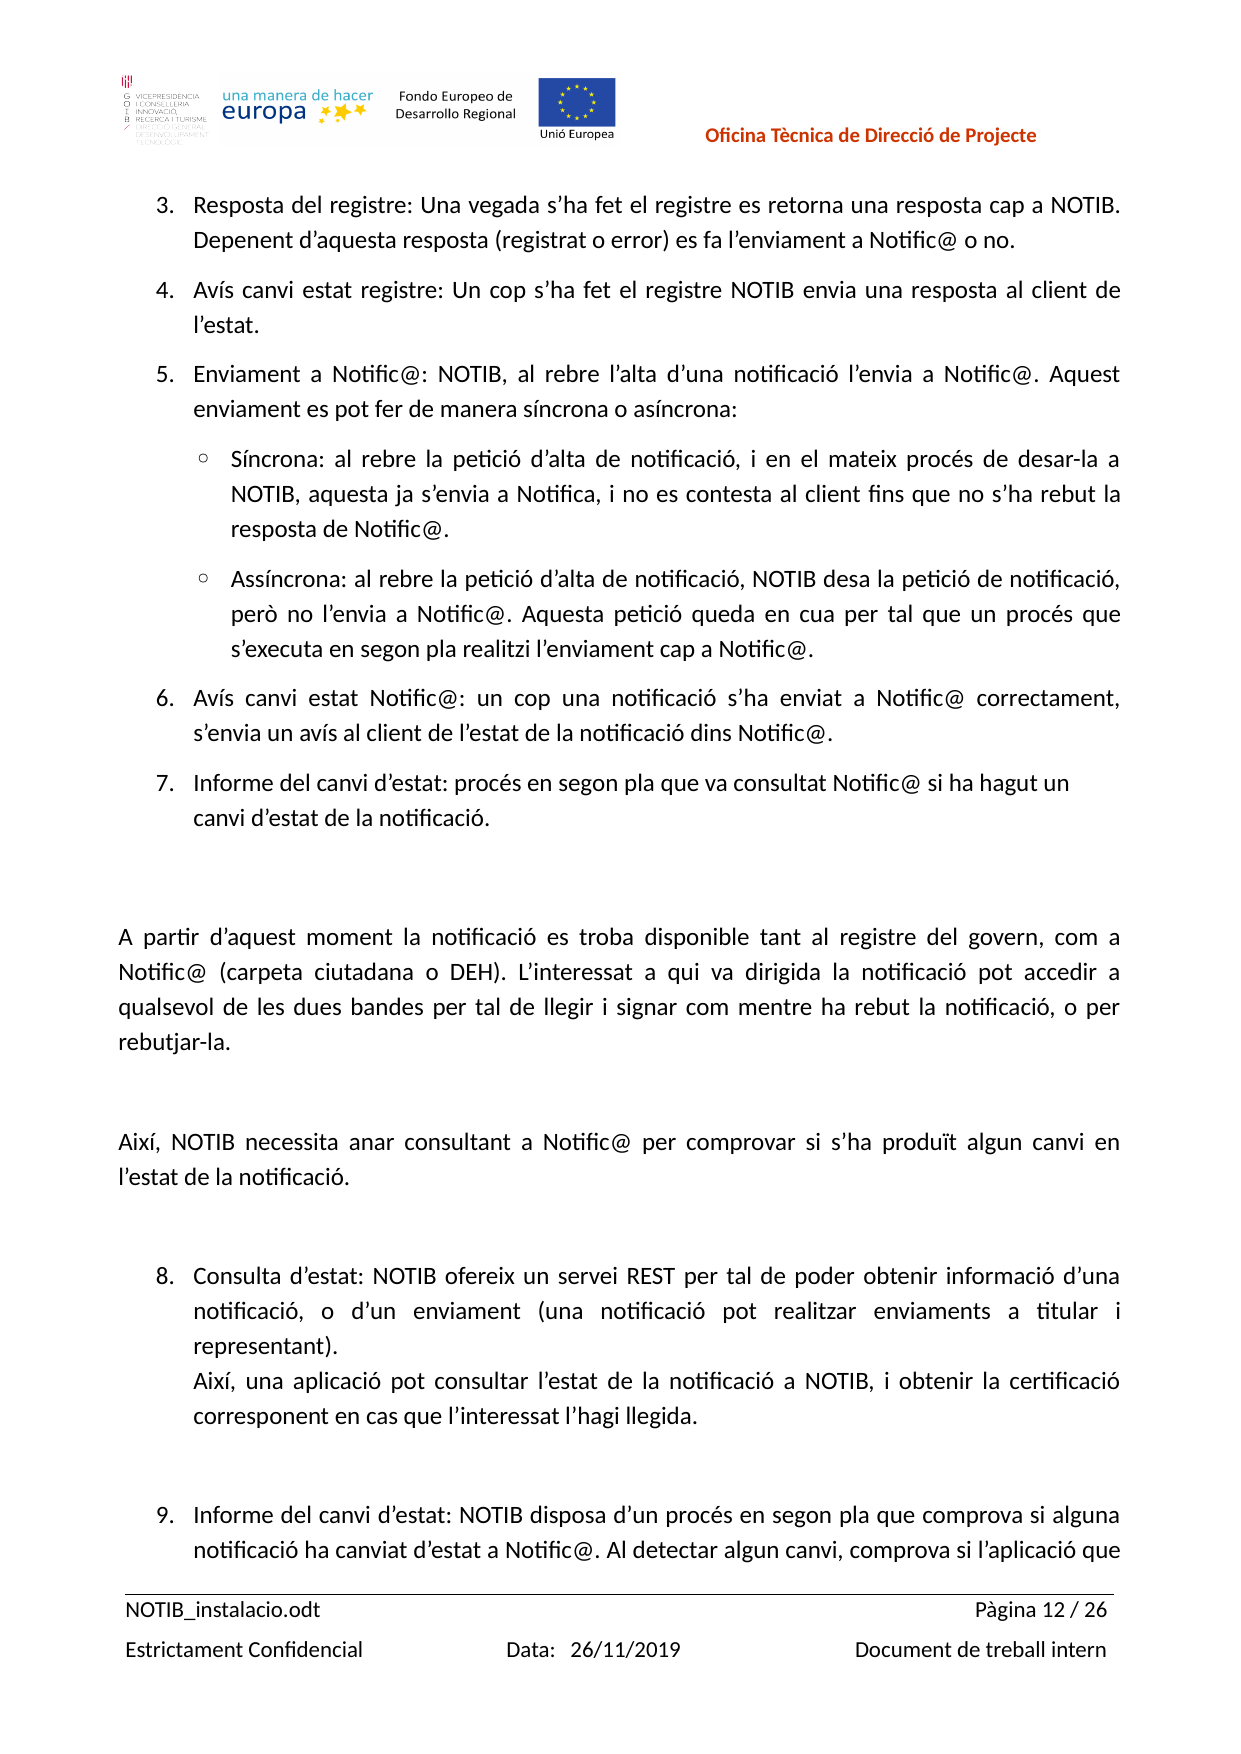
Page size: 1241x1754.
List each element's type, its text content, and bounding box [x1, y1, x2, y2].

list Síncrona: al rebre la petició d’alta de notificació, i en el mateix procés de desar-la a NOTIB, aquesta ja s’envia a Notifica, i no es contesta al client fins que no s’ha rebut la resposta de Notific@. [193, 443, 1122, 544]
picture [219, 73, 621, 147]
list Consulta d’estat: NOTIB ofereix un servei REST per tal de poder obtenir informació d’una notificació, o d’un enviament (una notificació pot realitzar enviaments a titular i representant). Així, una aplicació pot consultar l’estat de la notificació a NOTIB, i obtenir la certificació corresponent en cas que l’interessat l’hagi llegida. [156, 1260, 1122, 1430]
picture [118, 73, 213, 147]
list Avís canvi estat registre: Un cop s’ha fet el registre NOTIB envia una resposta al client de l’estat. [156, 274, 1122, 339]
list Informe del canvi d’estat: NOTIB disposa d’un procés en segon pla que comprova si alguna notificació ha canviat d’estat a Notific@. Al detectar algun canvi, comprova si l’aplicació que [156, 1499, 1122, 1564]
list Informe del canvi d’estat: procés en segon pla que va consultat Notific@ si ha hagut un canvi d’estat de la notificació. [156, 767, 1122, 867]
text A partir d’aquest moment la notificació es troba disponible tant al registre del govern, com a Notific@ (carpeta ciutadana o DEH). L’interessat a qui va dirigida la notificació pot accedir a qualsevol de les dues bandes per tal de llegir i signar com mentre ha rebut la notificació, o per rebutjar-la. [118, 887, 1122, 1057]
list Resposta del registre: Una vegada s’ha fet el registre es retorna una resposta cap a NOTIB. Depenent d’aquesta resposta (registrat o error) es fa l’enviament a Notific@ o no. [156, 189, 1122, 255]
list Enviament a Notific@: NOTIB, al rebre l’alta d’una notificació l’envia a Notific@. Aquest enviament es pot fer de manera síncrona o asíncrona: [156, 359, 1122, 424]
text Així, NOTIB necessita anar consultant a Notific@ per comprovar si s’ha produït algun canvi en l’estat de la notificació. [118, 1126, 1122, 1191]
list Avís canvi estat Notific@: un cop una notificació s’ha enviat a Notific@ correctament, s’envia un avís al client de l’estat de la notificació dins Notific@. [156, 682, 1122, 748]
list Assíncrona: al rebre la petició d’alta de notificació, NOTIB desa la petició de notificació, però no l’envia a Notific@. Aquesta petició queda en cua per tal que un procés que s’executa en segon pla realitzi l’enviament cap a Notific@. [193, 563, 1122, 663]
